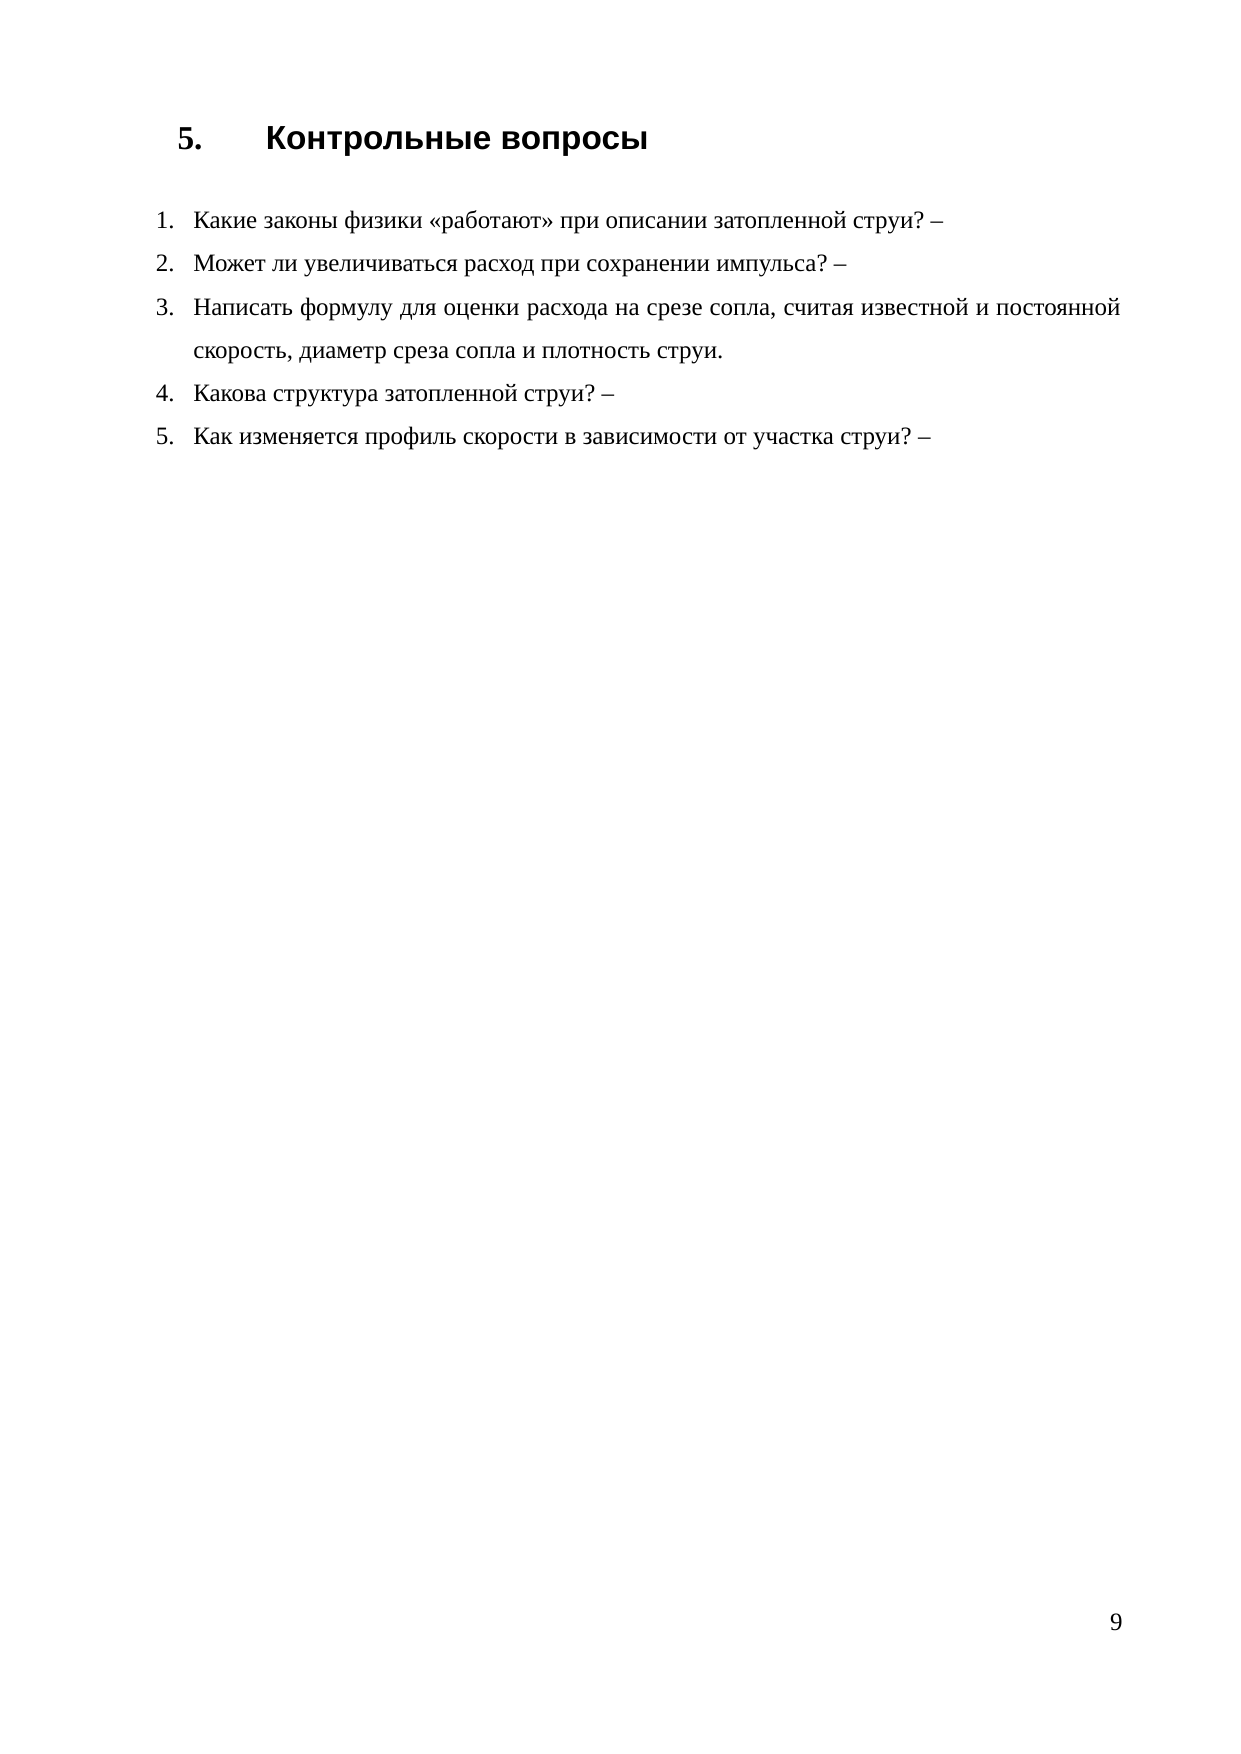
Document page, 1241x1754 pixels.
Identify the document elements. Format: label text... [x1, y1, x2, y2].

list Как изменяется профиль скорости в зависимости от участка струи? – [156, 421, 1122, 450]
list Может ли увеличиваться расход при сохранении импульса? – [156, 248, 1122, 277]
subtitle Контрольные вопросы [118, 118, 1122, 157]
list Написать формулу для оценки расхода на срезе сопла, считая известной и постоянной скорость, диаметр среза сопла и плотность струи. [156, 292, 1122, 363]
list Какова структура затопленной струи? – [156, 378, 1122, 407]
list Какие законы физики «работают» при описании затопленной струи? – [156, 205, 1122, 234]
